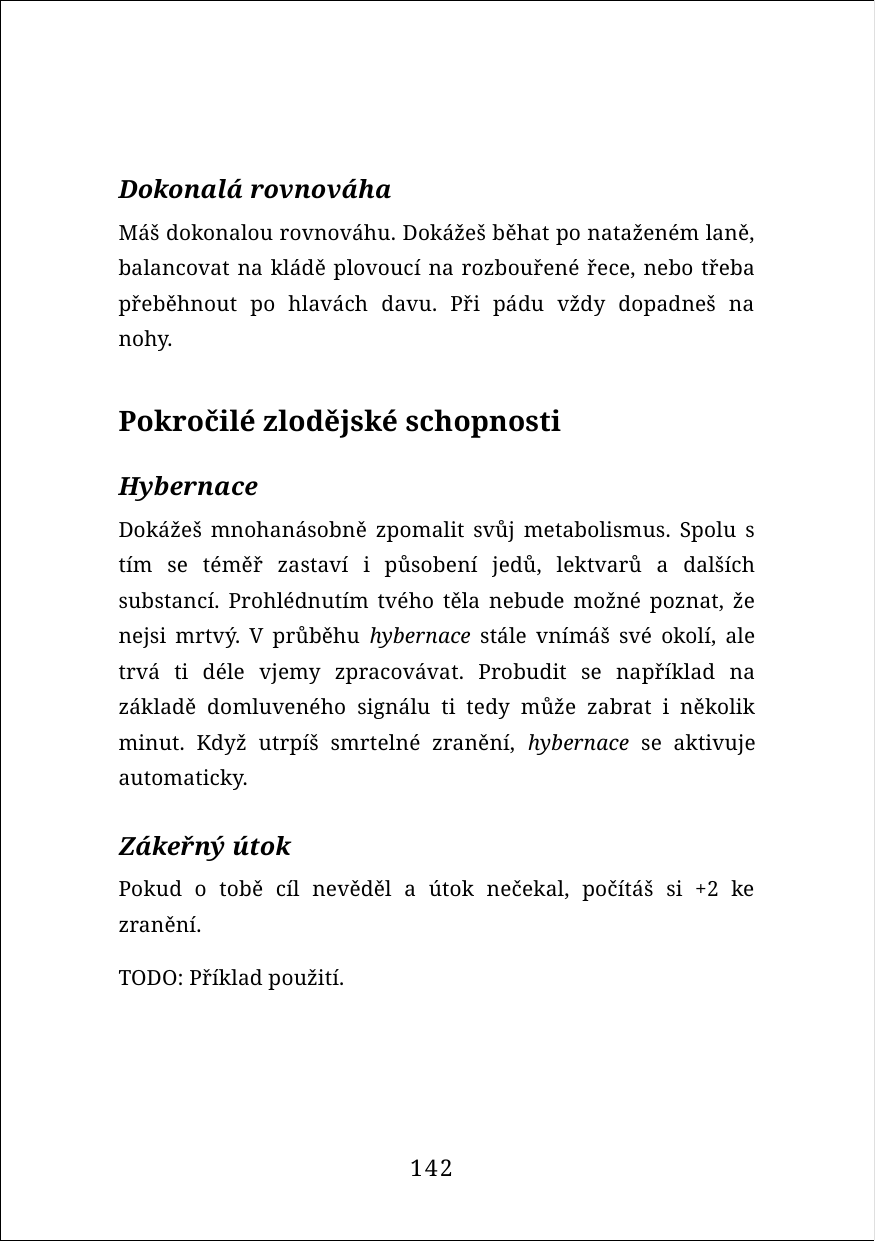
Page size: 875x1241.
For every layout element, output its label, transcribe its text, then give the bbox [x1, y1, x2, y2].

text Dokážeš mnohanásobně zpomalit svůj metabolismus. Spolu s tím se téměř zastaví i působení jedů, lektvarů a dalších substancí. Prohlédnutím tvého těla nebude možné poznat, že nejsi mrtvý. V průběhu hybernace stále vnímáš své okolí, ale trvá ti déle vjemy zpracovávat. Probudit se například na základě domluveného signálu ti tedy může zabrat i několik minut. Když utrpíš smrtelné zranění, hybernace se aktivuje automaticky. [118, 515, 756, 792]
subtitle Pokročilé zlodějské schopnosti [118, 401, 756, 439]
text TODO: Příklad použití. [118, 963, 756, 991]
subtitle Dokonalá rovnováha [118, 172, 756, 206]
subtitle Zákeřný útok [118, 828, 756, 862]
text Máš dokonalou rovnováhu. Dokážeš běhat po nataženém laně, balancovat na kládě plovoucí na rozbouřené řece, nebo třeba přeběhnout po hlavách davu. Při pádu vždy dopadneš na nohy. [118, 218, 756, 353]
text Pokud o tobě cíl nevěděl a útok nečekal, počítáš si +2 ke zranění. [118, 874, 756, 938]
subtitle Hybernace [118, 469, 756, 503]
